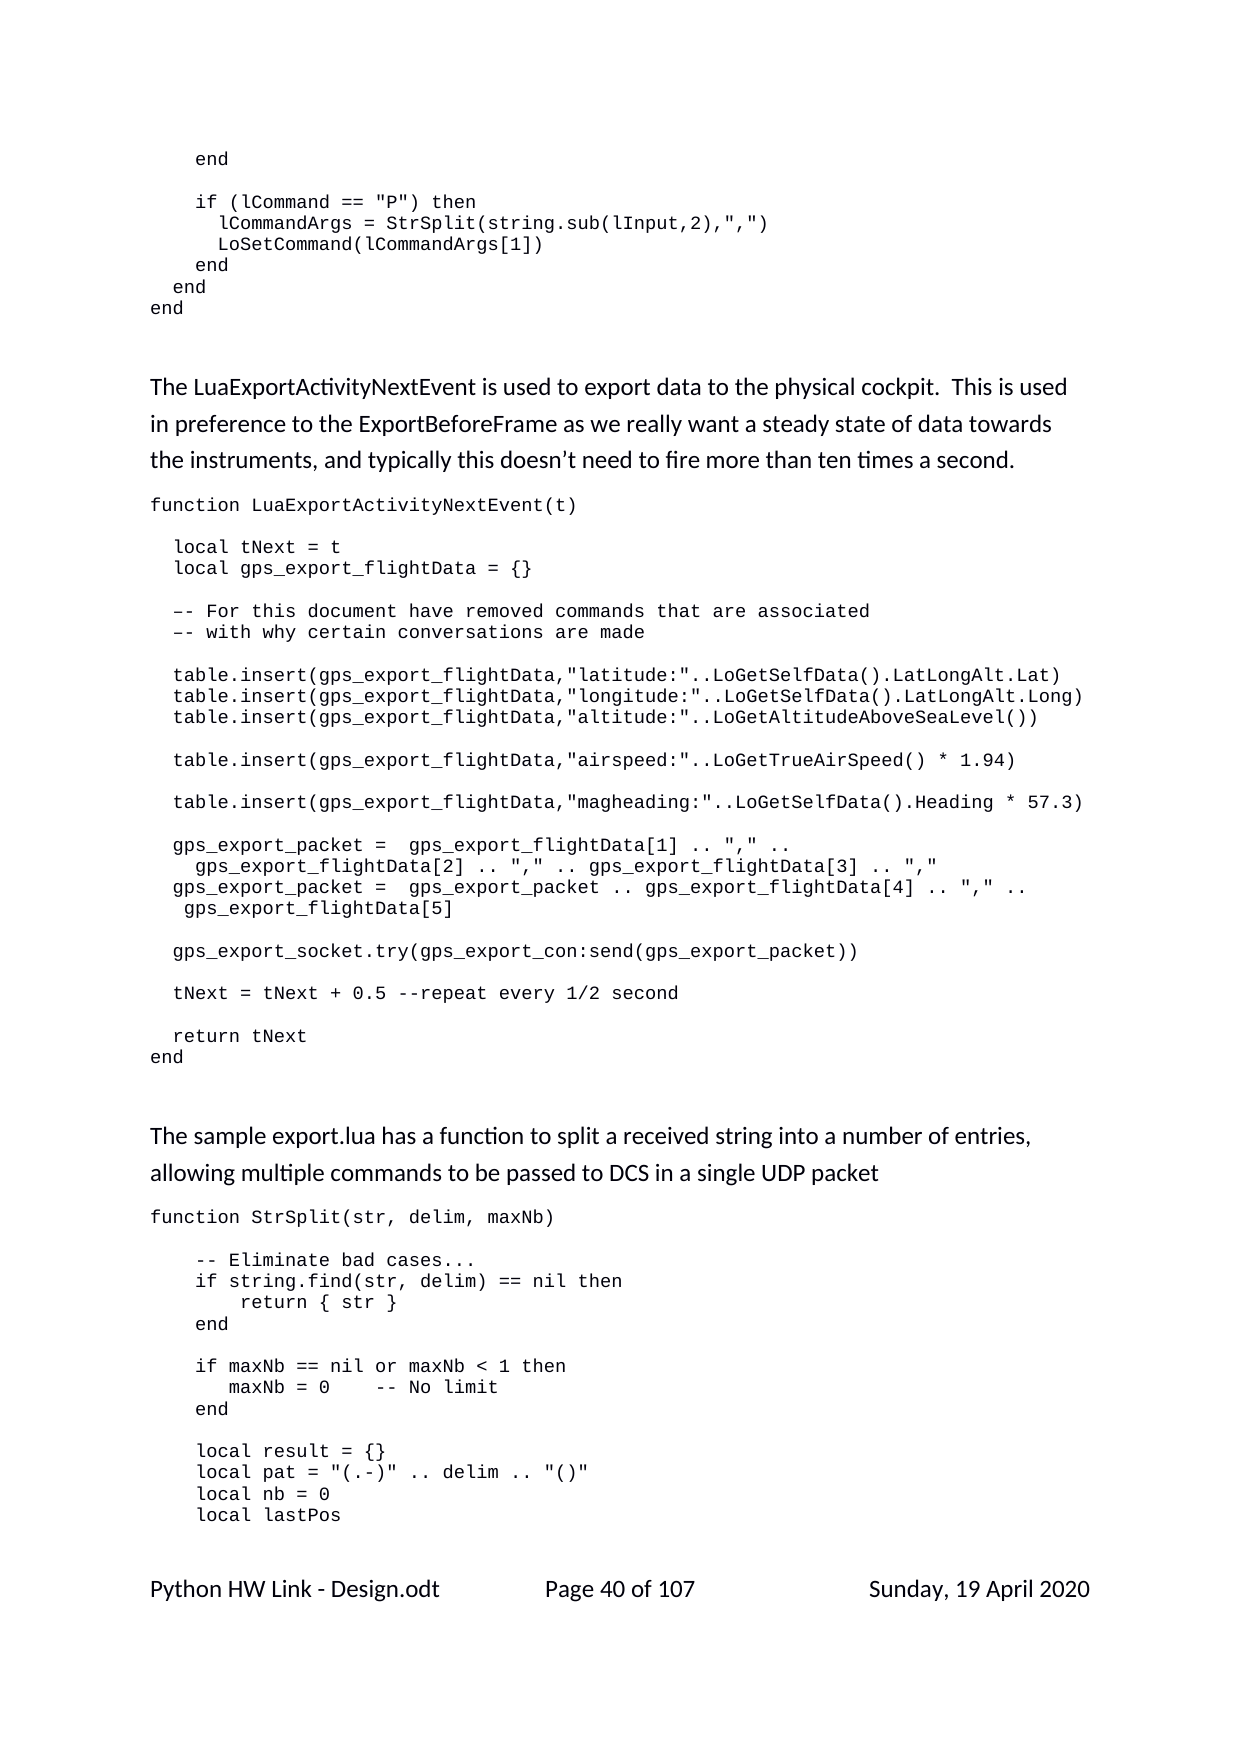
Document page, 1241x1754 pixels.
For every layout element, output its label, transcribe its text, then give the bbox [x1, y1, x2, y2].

text gps_export_packet = gps_export_packet .. gps_export_flightData[4] .. "," .. [150, 878, 1090, 899]
text return { str } [150, 1293, 1090, 1314]
text if maxNb == nil or maxNb < 1 then [150, 1357, 1090, 1378]
text –- For this document have removed commands that are associated [150, 602, 1090, 623]
text local gps_export_flightData = {} [150, 559, 1090, 580]
text if string.find(str, delim) == nil then [150, 1272, 1090, 1293]
text local lastPos [150, 1506, 1090, 1527]
text table.insert(gps_export_flightData,"magheading:"..LoGetSelfData().Heading * 57.3) [150, 793, 1090, 814]
text table.insert(gps_export_flightData,"airspeed:"..LoGetTrueAirSpeed() * 1.94) [150, 750, 1090, 772]
text local tNext = t [150, 538, 1090, 559]
text gps_export_packet = gps_export_flightData[1] .. "," .. [150, 835, 1090, 857]
text return tNext [150, 1027, 1090, 1048]
text end [150, 1048, 1090, 1069]
text The sample export.lua has a function to split a received string into a number of entries, allowing multiple commands to be passed to DCS in a single UDP packet [150, 1120, 1090, 1187]
text -- Eliminate bad cases... [150, 1251, 1090, 1272]
text gps_export_flightData[5] [150, 899, 1090, 920]
text local result = {} [150, 1442, 1090, 1463]
text end [150, 1314, 1090, 1336]
text function StrSplit(str, delim, maxNb) [150, 1208, 1090, 1229]
text The LuaExportActivityNextEvent is used to export data to the physical cockpit. This is used in preference to the ExportBeforeFrame as we really want a steady state of data towards the instruments, and typically this doesn’t need to fire more than ten times a second. [150, 371, 1090, 475]
text local pat = "(.-)" .. delim .. "()" [150, 1463, 1090, 1484]
text table.insert(gps_export_flightData,"altitude:"..LoGetAltitudeAboveSeaLevel()) [150, 708, 1090, 729]
text tNext = tNext + 0.5 --repeat every 1/2 second [150, 984, 1090, 1005]
text function LuaExportActivityNextEvent(t) [150, 495, 1090, 517]
text end [150, 277, 1090, 299]
text gps_export_socket.try(gps_export_con:send(gps_export_packet)) [150, 942, 1090, 963]
text local nb = 0 [150, 1484, 1090, 1506]
text end [150, 150, 1090, 171]
text –- with why certain conversations are made [150, 623, 1090, 644]
text lCommandArgs = StrSplit(string.sub(lInput,2),",") [150, 214, 1090, 235]
text table.insert(gps_export_flightData,"latitude:"..LoGetSelfData().LatLongAlt.Lat) [150, 665, 1090, 687]
text if (lCommand == "P") then [150, 192, 1090, 214]
text end [150, 256, 1090, 277]
text LoSetCommand(lCommandArgs[1]) [150, 235, 1090, 256]
text table.insert(gps_export_flightData,"longitude:"..LoGetSelfData().LatLongAlt.Long) [150, 687, 1090, 708]
text end [150, 1399, 1090, 1421]
text gps_export_flightData[2] .. "," .. gps_export_flightData[3] .. "," [150, 857, 1090, 878]
text end [150, 299, 1090, 320]
text maxNb = 0 -- No limit [150, 1378, 1090, 1399]
